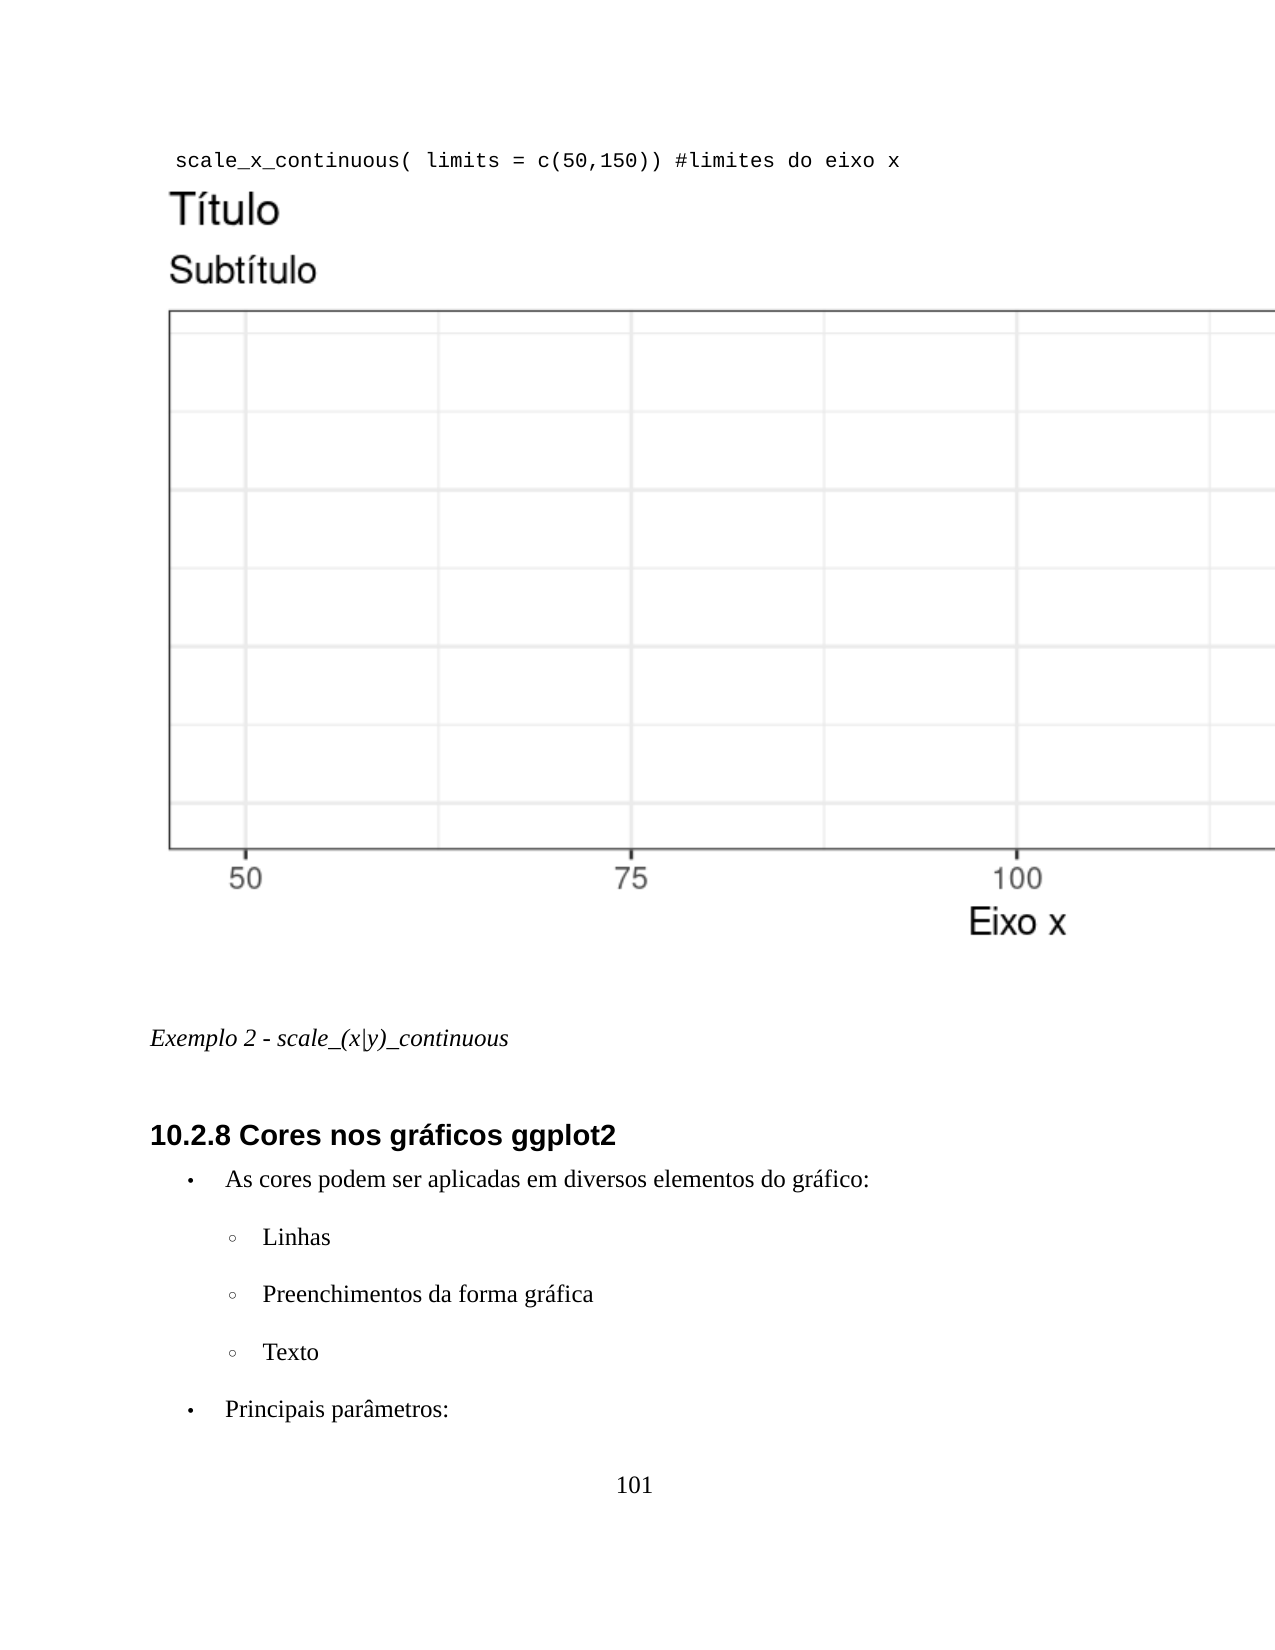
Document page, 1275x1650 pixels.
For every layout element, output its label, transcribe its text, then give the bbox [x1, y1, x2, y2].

text Exemplo 2 - scale_(x|y)_continuous [150, 1023, 1125, 1052]
subtitle 10.2.8 Cores nos gráficos ggplot2 [150, 1118, 1125, 1152]
list Linhas [225, 1222, 1125, 1279]
list As cores podem ser aplicadas em diversos elementos do gráfico: [187, 1164, 1125, 1222]
list Texto [225, 1337, 1125, 1394]
list Principais parâmetros: [187, 1394, 1125, 1423]
picture [150, 173, 1275, 1011]
list Preenchimentos da forma gráfica [225, 1279, 1125, 1337]
text scale_x_continuous( limits = c(50,150)) #limites do eixo x [150, 150, 1125, 173]
